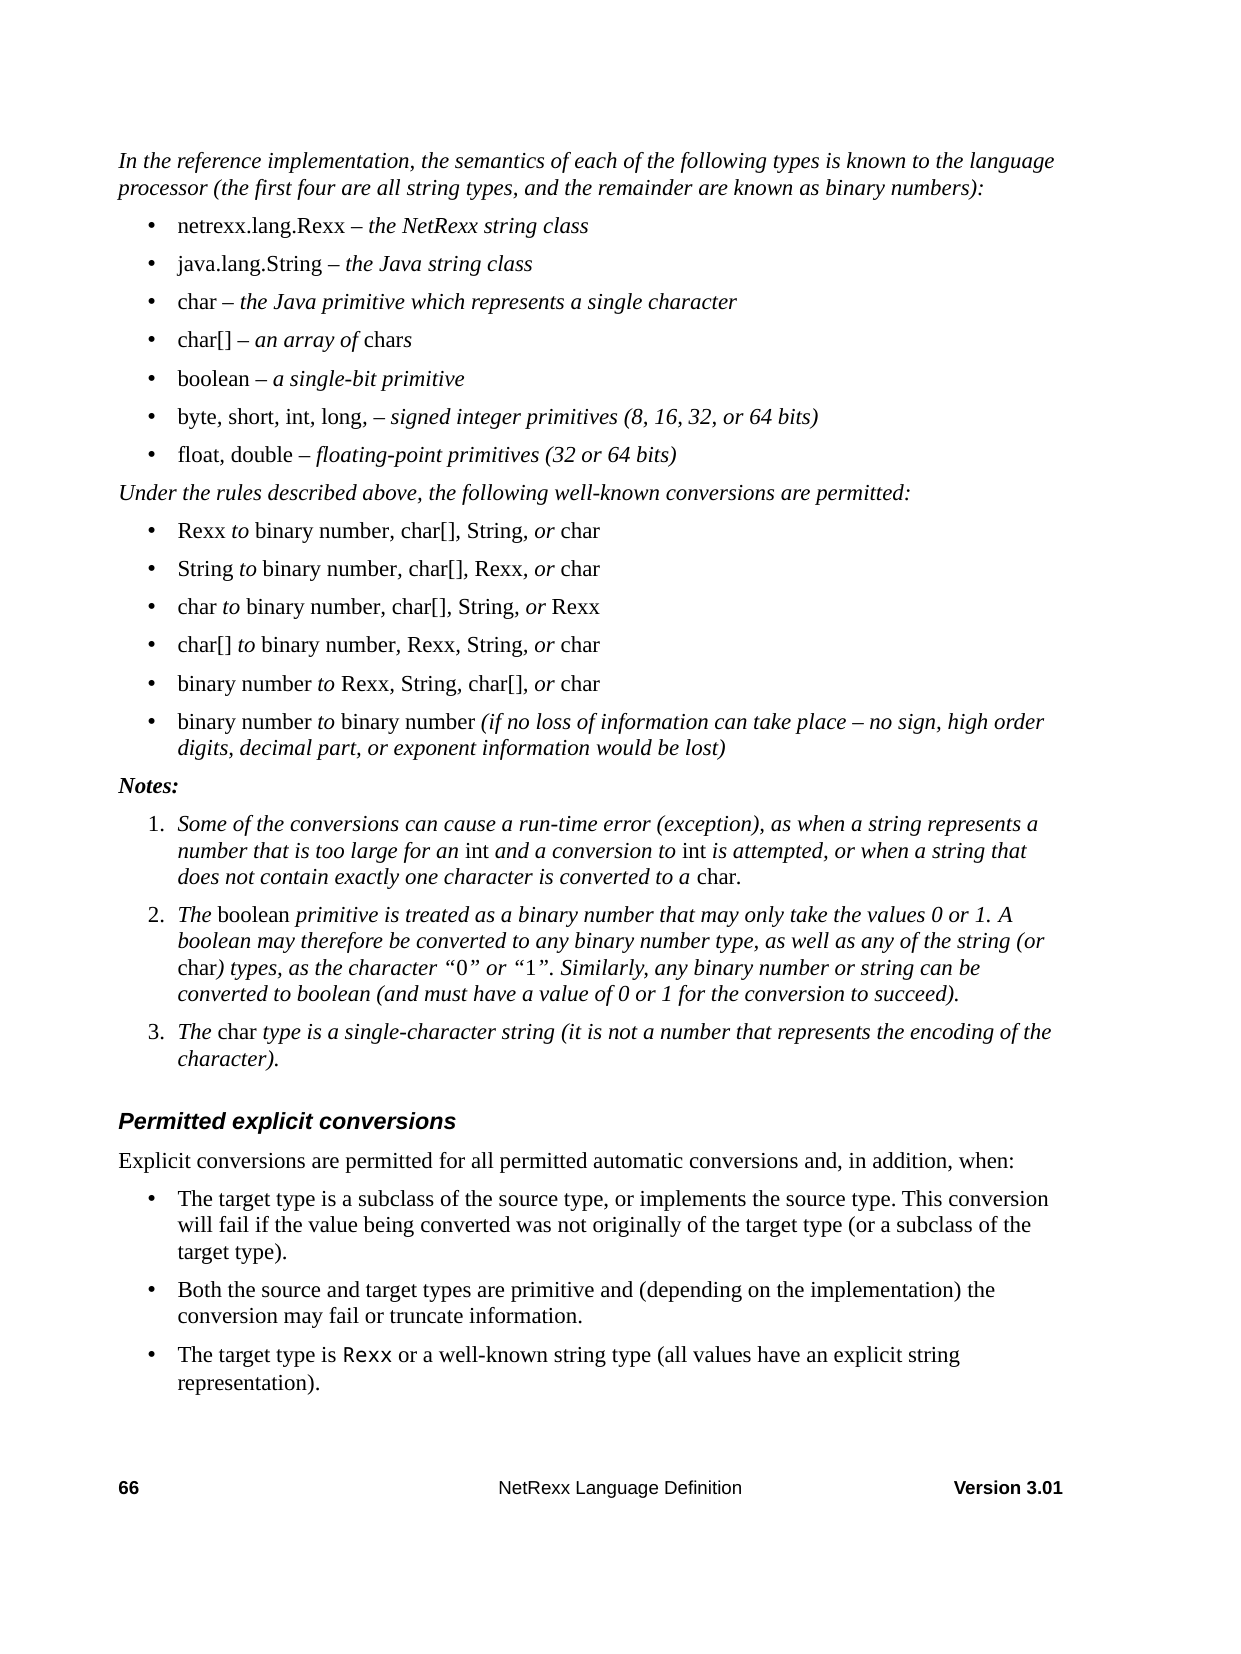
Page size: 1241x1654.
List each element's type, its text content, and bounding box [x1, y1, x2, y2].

list String to binary number, char[], Rexx, or char [148, 555, 1063, 582]
subtitle Permitted explicit conversions [118, 1108, 1063, 1134]
list Rexx to binary number, char[], String, or char [148, 517, 1063, 543]
list The boolean primitive is treated as a binary number that may only take the values 0 or 1. A boolean may therefore be converted to any binary number type, as well as any of the string (or char) types, as the character “0” or “1”. Similarly, any binary number or string can be converted to boolean (and must have a value of 0 or 1 for the conversion to succeed). [148, 901, 1063, 1007]
list The target type is Rexx or a well-known string type (all values have an explicit string representation). [148, 1341, 1063, 1395]
list float, double – floating-point primitives (32 or 64 bits) [148, 441, 1063, 467]
list char – the Java primitive which represents a single character [148, 288, 1063, 315]
list byte, short, int, long, – signed integer primitives (8, 16, 32, or 64 bits) [148, 403, 1063, 429]
list Both the source and target types are primitive and (depending on the implementation) the conversion may fail or truncate information. [148, 1276, 1063, 1329]
list char[] – an array of chars [148, 326, 1063, 353]
text Explicit conversions are permitted for all permitted automatic conversions and, in addition, when: [118, 1147, 1063, 1173]
list char[] to binary number, Rexx, String, or char [148, 631, 1063, 658]
list Some of the conversions can cause a run-time error (exception), as when a string represents a number that is too large for an int and a conversion to int is attempted, or when a string that does not contain exactly one character is converted to a char. [148, 810, 1063, 889]
text In the reference implementation, the semantics of each of the following types is known to the language processor (the first four are all string types, and the remainder are known as binary numbers): [118, 148, 1063, 200]
list char to binary number, char[], String, or Rexx [148, 593, 1063, 620]
list java.lang.String – the Java string class [148, 250, 1063, 277]
list The target type is a subclass of the source type, or implements the source type. This conversion will fail if the value being converted was not originally of the target type (or a subclass of the target type). [148, 1185, 1063, 1264]
list The char type is a single-character string (it is not a number that represents the encoding of the character). [148, 1018, 1063, 1071]
text Under the rules described above, the following well-known conversions are permitted: [118, 479, 1063, 505]
list binary number to binary number (if no loss of information can take place – no sign, high order digits, decimal part, or exponent information would be lost) [148, 708, 1063, 760]
list binary number to Rexx, String, char[], or char [148, 669, 1063, 696]
text Notes: [118, 772, 1063, 798]
list boolean – a single-bit primitive [148, 364, 1063, 391]
list netrexx.lang.Rexx – the NetRexx string class [148, 212, 1063, 238]
